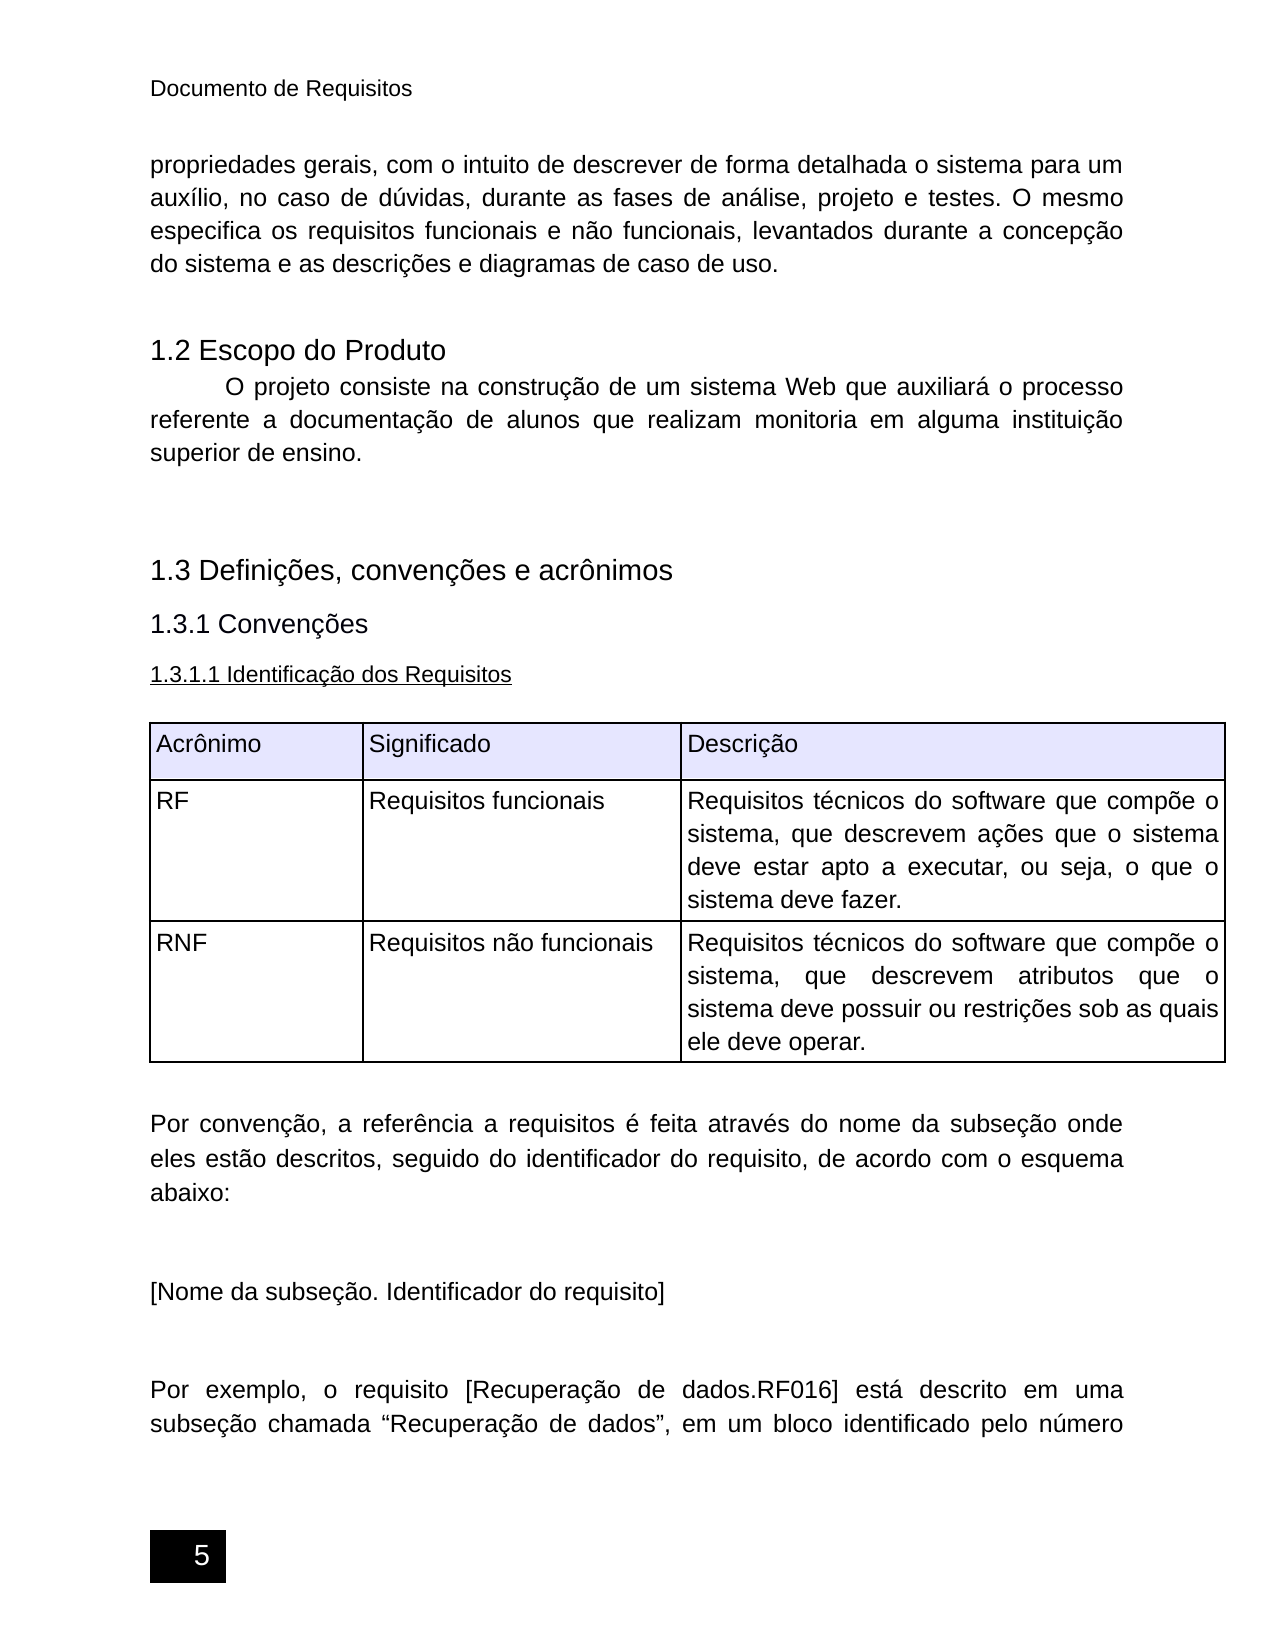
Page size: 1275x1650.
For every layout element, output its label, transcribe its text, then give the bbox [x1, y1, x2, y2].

text Por convenção, a referência a requisitos é feita através do nome da subseção onde eles estão descritos, seguido do identificador do requisito, de acordo com o esquema abaixo: [150, 1109, 1125, 1207]
text [Nome da subseção. Identificador do requisito] [150, 1276, 1125, 1305]
subtitle 1.2 Escopo do Produto [150, 333, 1125, 367]
subtitle 1.3.1.1 Identificação dos Requisitos [150, 661, 1125, 687]
table_header Significado [364, 724, 680, 778]
subtitle 1.3 Definições, convenções e acrônimos [150, 553, 1125, 587]
table_cell RNF [151, 922, 362, 1061]
table_cell Requisitos funcionais [364, 781, 680, 920]
table_header Acrônimo [151, 724, 362, 778]
table_cell Requisitos técnicos do software que compõe o sistema, que descrevem ações que o sistema deve estar apto a executar, ou seja, o que o sistema deve fazer. [682, 781, 1224, 920]
table_cell RF [151, 781, 362, 920]
text O projeto consiste na construção de um sistema Web que auxiliará o processo referente a documentação de alunos que realizam monitoria em alguma instituição superior de ensino. [150, 372, 1125, 466]
text Por exemplo, o requisito [Recuperação de dados.RF016] está descrito em uma subseção chamada “Recuperação de dados”, em um bloco identificado pelo número [150, 1374, 1125, 1438]
table_cell Requisitos técnicos do software que compõe o sistema, que descrevem atributos que o sistema deve possuir ou restrições sob as quais ele deve operar. [682, 922, 1224, 1061]
table_header Descrição [682, 724, 1224, 778]
text propriedades gerais, com o intuito de descrever de forma detalhada o sistema para um auxílio, no caso de dúvidas, durante as fases de análise, projeto e testes. O mesmo especifica os requisitos funcionais e não funcionais, levantados durante a concepção do sistema e as descrições e diagramas de caso de uso. [150, 150, 1125, 278]
table_cell Requisitos não funcionais [364, 922, 680, 1061]
subtitle 1.3.1 Convenções [150, 608, 1125, 640]
